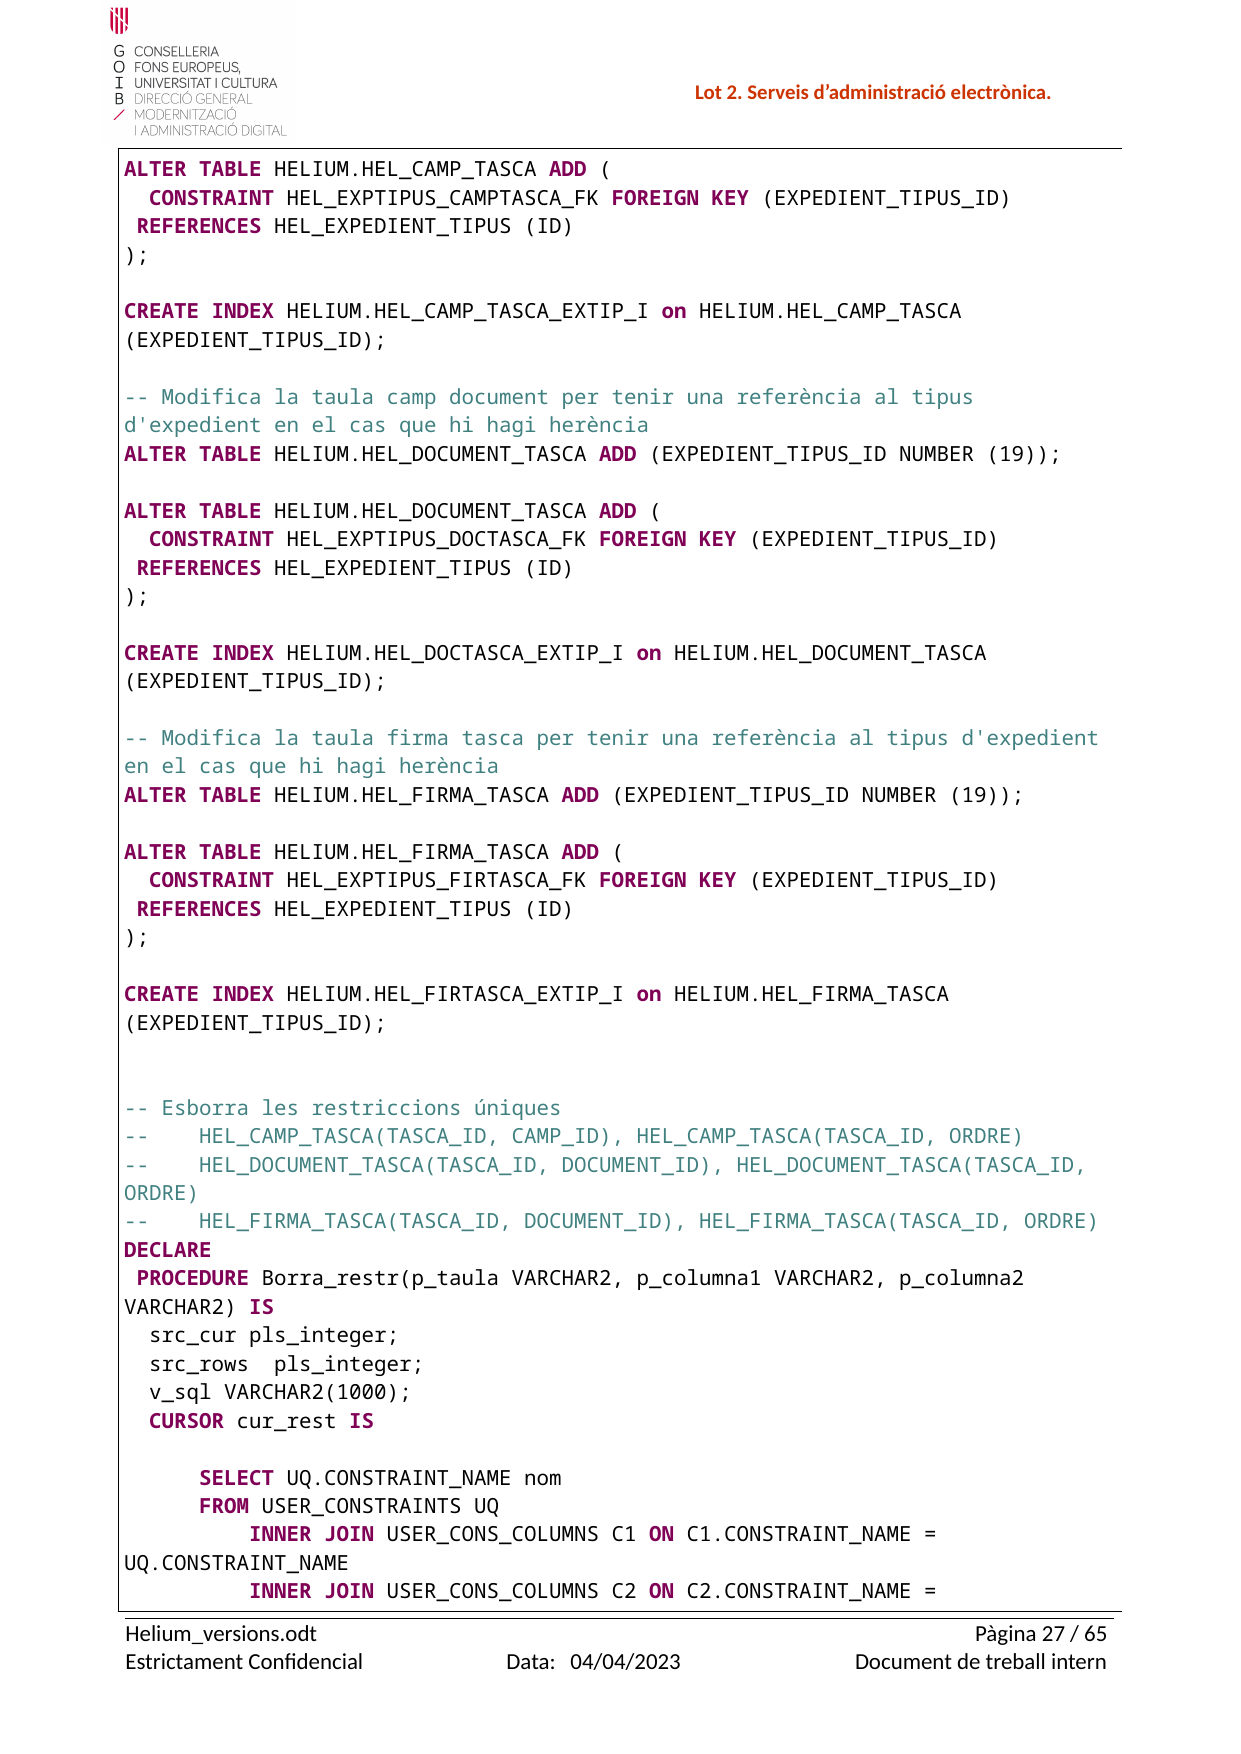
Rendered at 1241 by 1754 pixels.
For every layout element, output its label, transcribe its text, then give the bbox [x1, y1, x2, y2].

picture [100, 0, 297, 144]
table_header ALTER TABLE HELIUM.HEL_CAMP_TASCA ADD ( CONSTRAINT HEL_EXPTIPUS_CAMPTASCA_FK FOREIGN KEY (EXPEDIENT_TIPUS_ID) REFERENCES HEL_EXPEDIENT_TIPUS (ID) ); CREATE INDEX HELIUM.HEL_CAMP_TASCA_EXTIP_I on HELIUM.HEL_CAMP_TASCA (EXPEDIENT_TIPUS_ID); -- Modifica la taula camp document per tenir una referència al tipus d'expedient en el cas que hi hagi herència ALTER TABLE HELIUM.HEL_DOCUMENT_TASCA ADD (EXPEDIENT_TIPUS_ID NUMBER (19)); ALTER TABLE HELIUM.HEL_DOCUMENT_TASCA ADD ( CONSTRAINT HEL_EXPTIPUS_DOCTASCA_FK FOREIGN KEY (EXPEDIENT_TIPUS_ID) REFERENCES HEL_EXPEDIENT_TIPUS (ID) ); CREATE INDEX HELIUM.HEL_DOCTASCA_EXTIP_I on HELIUM.HEL_DOCUMENT_TASCA (EXPEDIENT_TIPUS_ID); -- Modifica la taula firma tasca per tenir una referència al tipus d'expedient en el cas que hi hagi herència ALTER TABLE HELIUM.HEL_FIRMA_TASCA ADD (EXPEDIENT_TIPUS_ID NUMBER (19)); ALTER TABLE HELIUM.HEL_FIRMA_TASCA ADD ( CONSTRAINT HEL_EXPTIPUS_FIRTASCA_FK FOREIGN KEY (EXPEDIENT_TIPUS_ID) REFERENCES HEL_EXPEDIENT_TIPUS (ID) ); CREATE INDEX HELIUM.HEL_FIRTASCA_EXTIP_I on HELIUM.HEL_FIRMA_TASCA (EXPEDIENT_TIPUS_ID); -- Esborra les restriccions úniques -- HEL_CAMP_TASCA(TASCA_ID, CAMP_ID), HEL_CAMP_TASCA(TASCA_ID, ORDRE) -- HEL_DOCUMENT_TASCA(TASCA_ID, DOCUMENT_ID), HEL_DOCUMENT_TASCA(TASCA_ID, ORDRE) -- HEL_FIRMA_TASCA(TASCA_ID, DOCUMENT_ID), HEL_FIRMA_TASCA(TASCA_ID, ORDRE) DECLARE PROCEDURE Borra_restr(p_taula VARCHAR2, p_columna1 VARCHAR2, p_columna2 VARCHAR2) IS src_cur pls_integer; src_rows pls_integer; v_sql VARCHAR2(1000); CURSOR cur_rest IS SELECT UQ.CONSTRAINT_NAME nom FROM USER_CONSTRAINTS UQ INNER JOIN USER_CONS_COLUMNS C1 ON C1.CONSTRAINT_NAME = UQ.CONSTRAINT_NAME INNER JOIN USER_CONS_COLUMNS C2 ON C2.CONSTRAINT_NAME = [119, 149, 1122, 1611]
